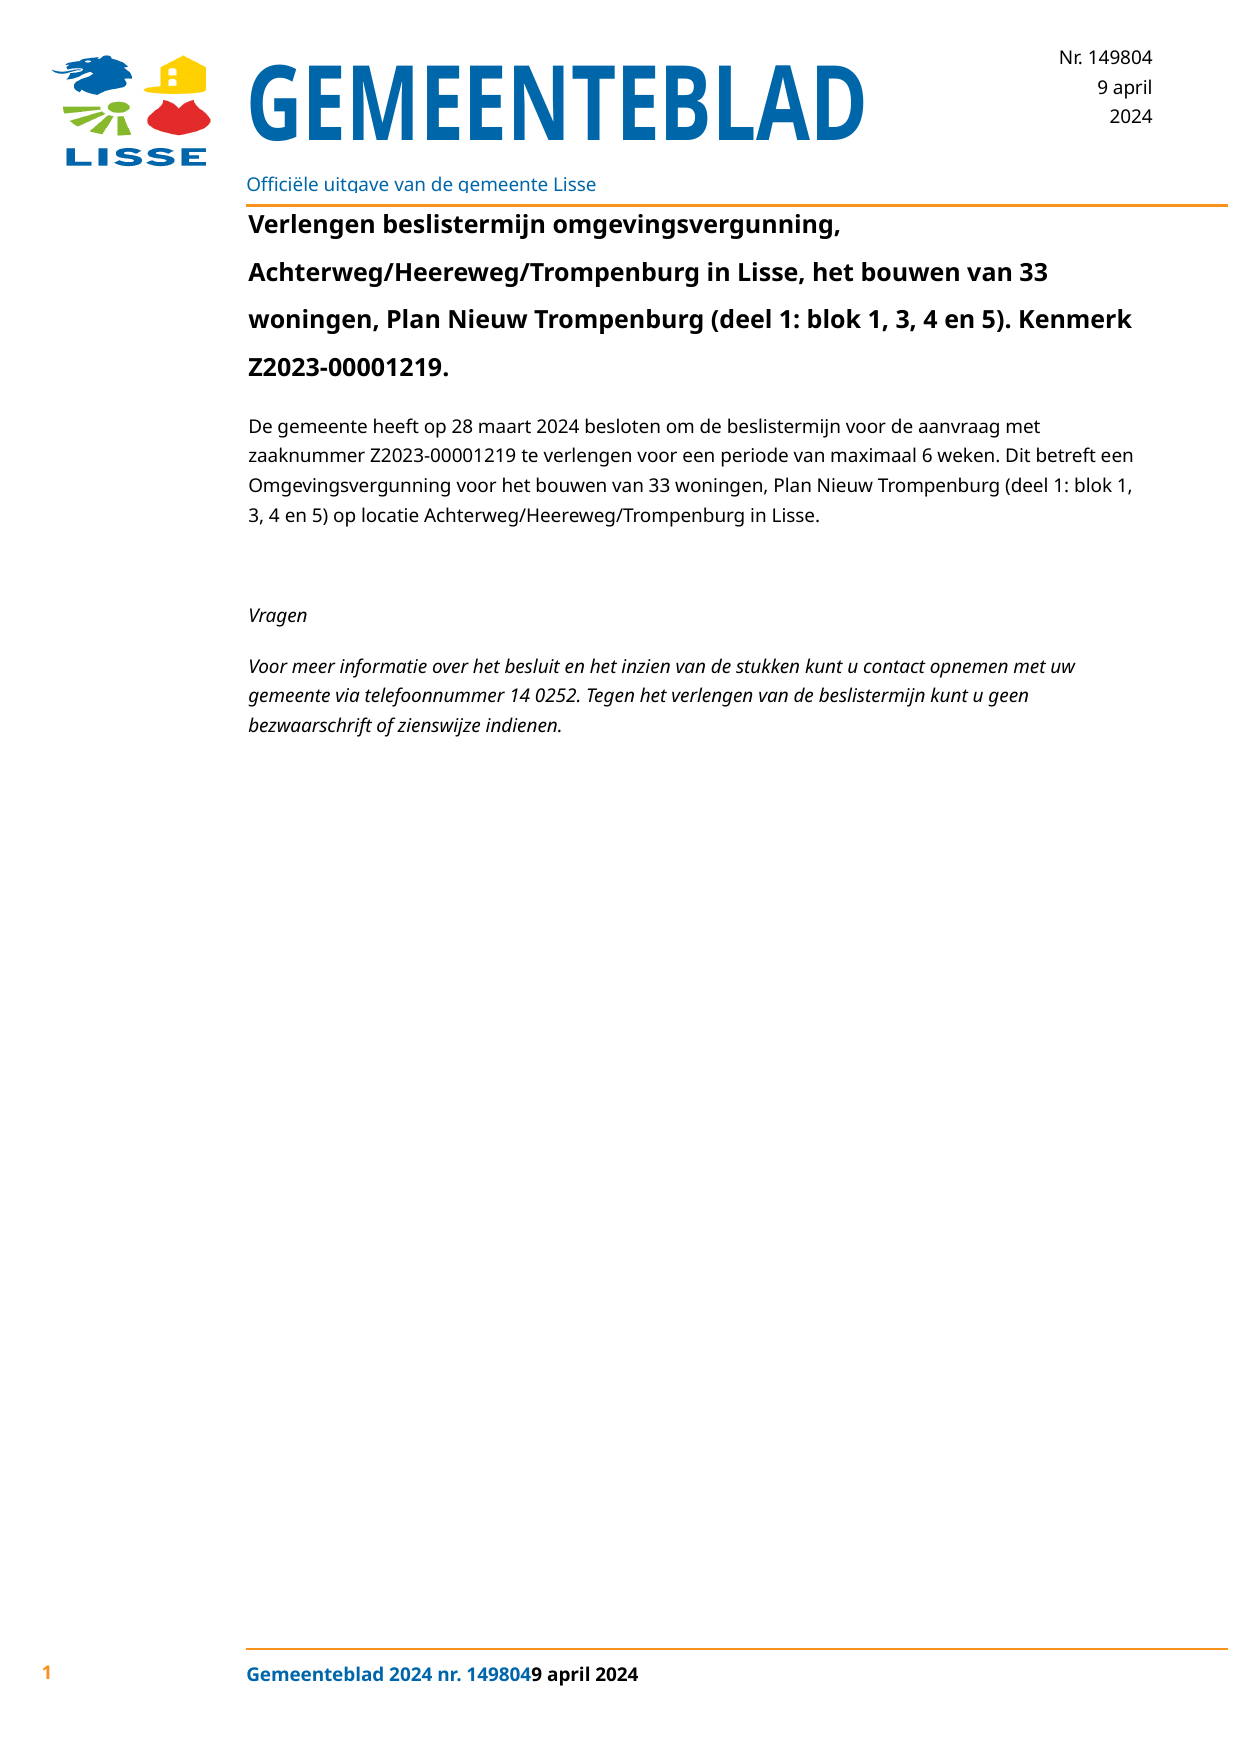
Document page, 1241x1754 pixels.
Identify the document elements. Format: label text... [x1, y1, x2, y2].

text Verlengen beslistermijn omgevingsvergunning, Achterweg/Heereweg/Trompenburg in Lisse, het bouwen van 33 woningen, Plan Nieuw Trompenburg (deel 1: blok 1, 3, 4 en 5). Kenmerk Z2023-00001219. [248, 207, 1152, 384]
text Vragen [248, 603, 1152, 628]
picture [41, 47, 231, 172]
text Voor meer informatie over het besluit en het inzien van de stukken kunt u contact opnemen met uw gemeente via telefoonnummer 14 0252. Tegen het verlengen van de beslistermijn kunt u geen bezwaarschrift of zienswijze indienen. [248, 653, 1152, 738]
text De gemeente heeft op 28 maart 2024 besloten om de beslistermijn voor de aanvraag met zaaknummer Z2023-00001219 te verlengen voor een periode van maximaal 6 weken. Dit betreft een Omgevingsvergunning voor het bouwen van 33 woningen, Plan Nieuw Trompenburg (deel 1: blok 1, 3, 4 en 5) op locatie Achterweg/Heereweg/Trompenburg in Lisse. [248, 413, 1152, 528]
